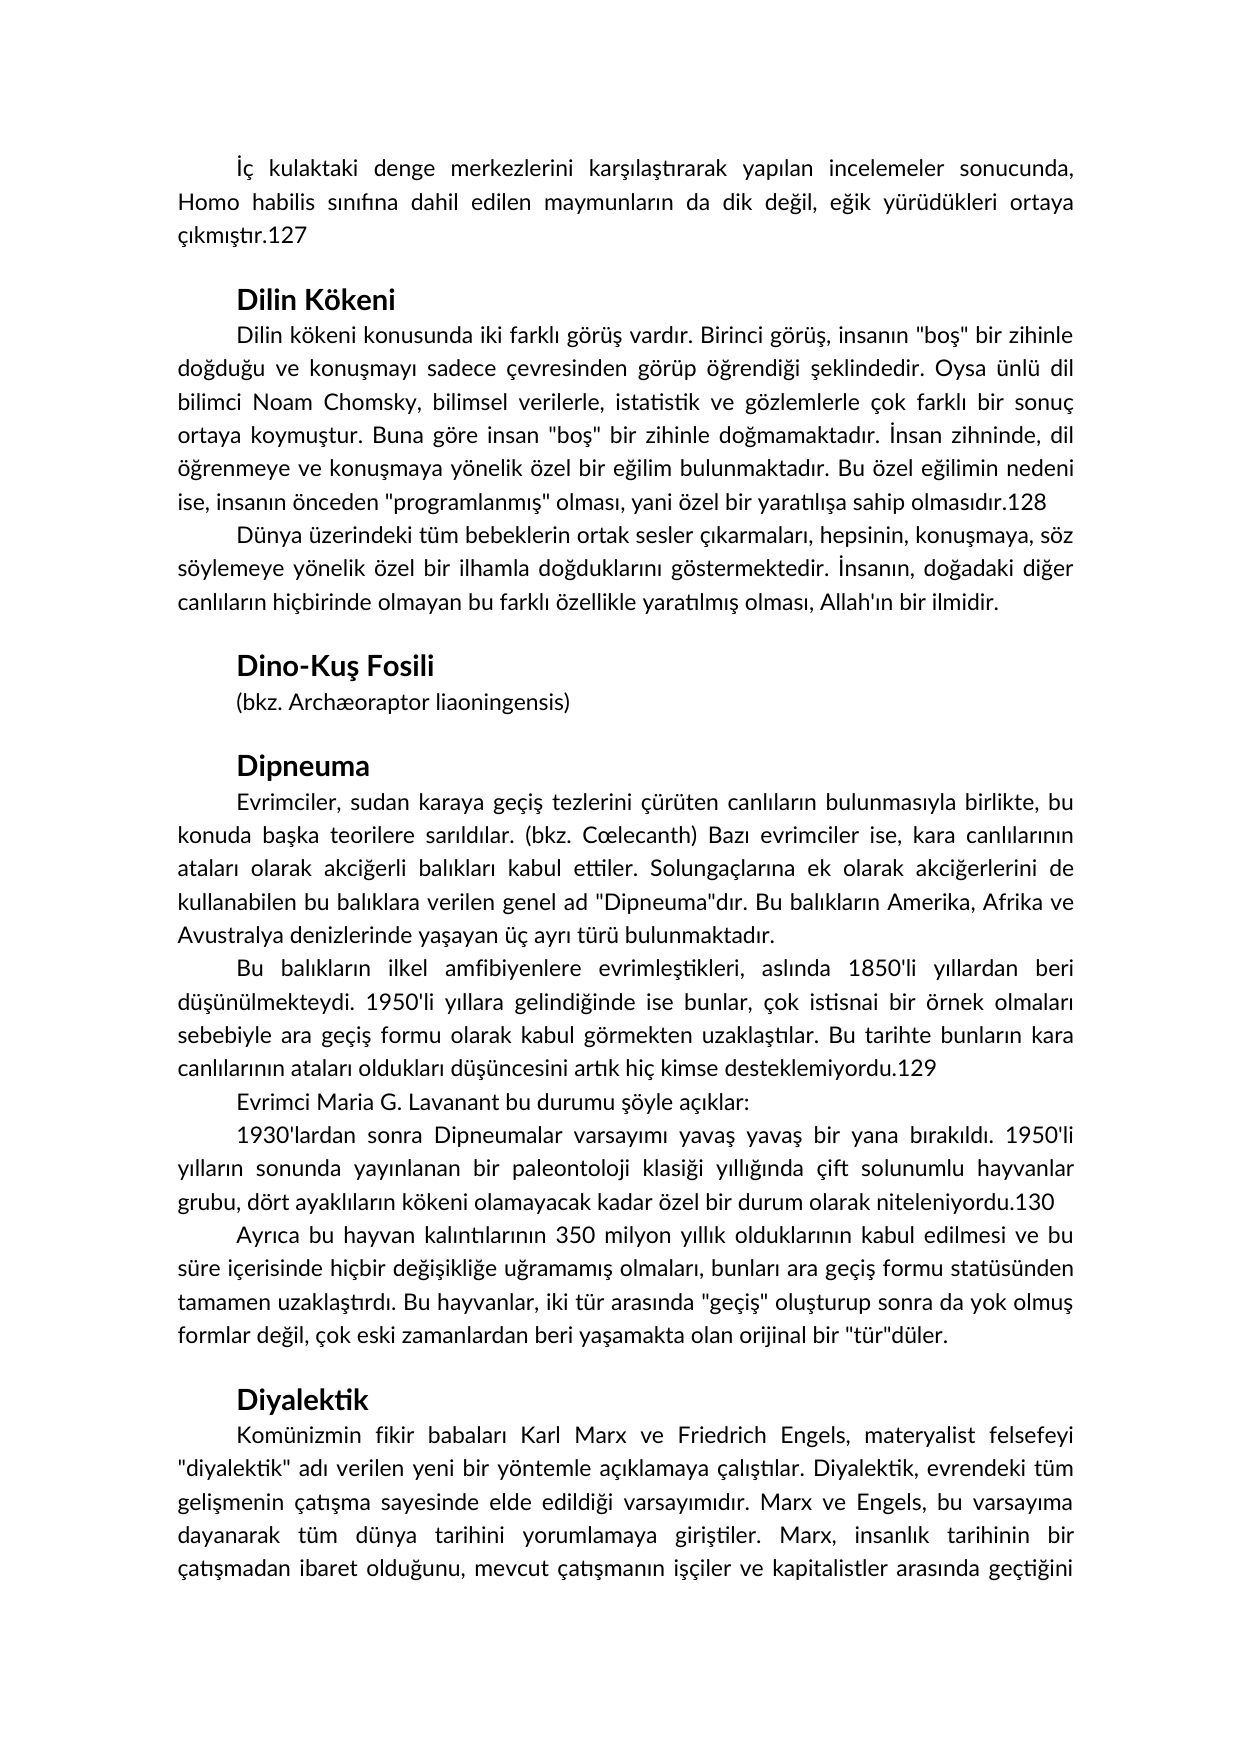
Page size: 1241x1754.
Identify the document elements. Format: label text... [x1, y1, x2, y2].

subtitle Dino-Kuş Fosili [177, 650, 1075, 683]
text İç kulaktaki denge merkezlerini karşılaştırarak yapılan incelemeler sonucunda, Homo habilis sınıfına dahil edilen maymunların da dik değil, eğik yürüdükleri ortaya çıkmıştır.127 [177, 150, 1075, 250]
subtitle Diyalektik [177, 1383, 1075, 1417]
text Evrimciler, sudan karaya geçiş tezlerini çürüten canlıların bulunmasıyla birlikte, bu konuda başka teorilere sarıldılar. (bkz. Cœlecanth) Bazı evrimciler ise, kara canlılarının ataları olarak akciğerli balıkları kabul ettiler. Solungaçlarına ek olarak akciğerlerini de kullanabilen bu balıklara verilen genel ad "Dipneuma"dır. Bu balıkların Amerika, Afrika ve Avustralya denizlerinde yaşayan üç ayrı türü bulunmaktadır. [177, 783, 1075, 950]
text Bu balıkların ilkel amfibiyenlere evrimleştikleri, aslında 1850'li yıllardan beri düşünülmekteydi. 1950'li yıllara gelindiğinde ise bunlar, çok istisnai bir örnek olmaları sebebiyle ara geçiş formu olarak kabul görmekten uzaklaştılar. Bu tarihte bunların kara canlılarının ataları oldukları düşüncesini artık hiç kimse desteklemiyordu.129 [177, 950, 1075, 1083]
text (bkz. Archæoraptor liaoningensis) [177, 683, 1075, 717]
text Evrimci Maria G. Lavanant bu durumu şöyle açıklar: [177, 1083, 1075, 1117]
text Komünizmin fikir babaları Karl Marx ve Friedrich Engels, materyalist felsefeyi "diyalektik" adı verilen yeni bir yöntemle açıklamaya çalıştılar. Diyalektik, evrendeki tüm gelişmenin çatışma sayesinde elde edildiği varsayımıdır. Marx ve Engels, bu varsayıma dayanarak tüm dünya tarihini yorumlamaya giriştiler. Marx, insanlık tarihinin bir çatışmadan ibaret olduğunu, mevcut çatışmanın işçiler ve kapitalistler arasında geçtiğini [177, 1417, 1075, 1583]
subtitle Dipneuma [177, 750, 1075, 783]
text Ayrıca bu hayvan kalıntılarının 350 milyon yıllık olduklarının kabul edilmesi ve bu süre içerisinde hiçbir değişikliğe uğramamış olmaları, bunları ara geçiş formu statüsünden tamamen uzaklaştırdı. Bu hayvanlar, iki tür arasında "geçiş" oluşturup sonra da yok olmuş formlar değil, çok eski zamanlardan beri yaşamakta olan orijinal bir "tür"düler. [177, 1217, 1075, 1350]
text Dünya üzerindeki tüm bebeklerin ortak sesler çıkarmaları, hepsinin, konuşmaya, söz söylemeye yönelik özel bir ilhamla doğduklarını göstermektedir. İnsanın, doğadaki diğer canlıların hiçbirinde olmayan bu farklı özellikle yaratılmış olması, Allah'ın bir ilmidir. [177, 517, 1075, 617]
subtitle Dilin Kökeni [177, 283, 1075, 317]
text 1930'lardan sonra Dipneumalar varsayımı yavaş yavaş bir yana bırakıldı. 1950'li yılların sonunda yayınlanan bir paleontoloji klasiği yıllığında çift solunumlu hayvanlar grubu, dört ayaklıların kökeni olamayacak kadar özel bir durum olarak niteleniyordu.130 [177, 1117, 1075, 1217]
text Dilin kökeni konusunda iki farklı görüş vardır. Birinci görüş, insanın "boş" bir zihinle doğduğu ve konuşmayı sadece çevresinden görüp öğrendiği şeklindedir. Oysa ünlü dil bilimci Noam Chomsky, bilimsel verilerle, istatistik ve gözlemlerle çok farklı bir sonuç ortaya koymuştur. Buna göre insan "boş" bir zihinle doğmamaktadır. İnsan zihninde, dil öğrenmeye ve konuşmaya yönelik özel bir eğilim bulunmaktadır. Bu özel eğilimin nedeni ise, insanın önceden "programlanmış" olması, yani özel bir yaratılışa sahip olmasıdır.128 [177, 317, 1075, 517]
